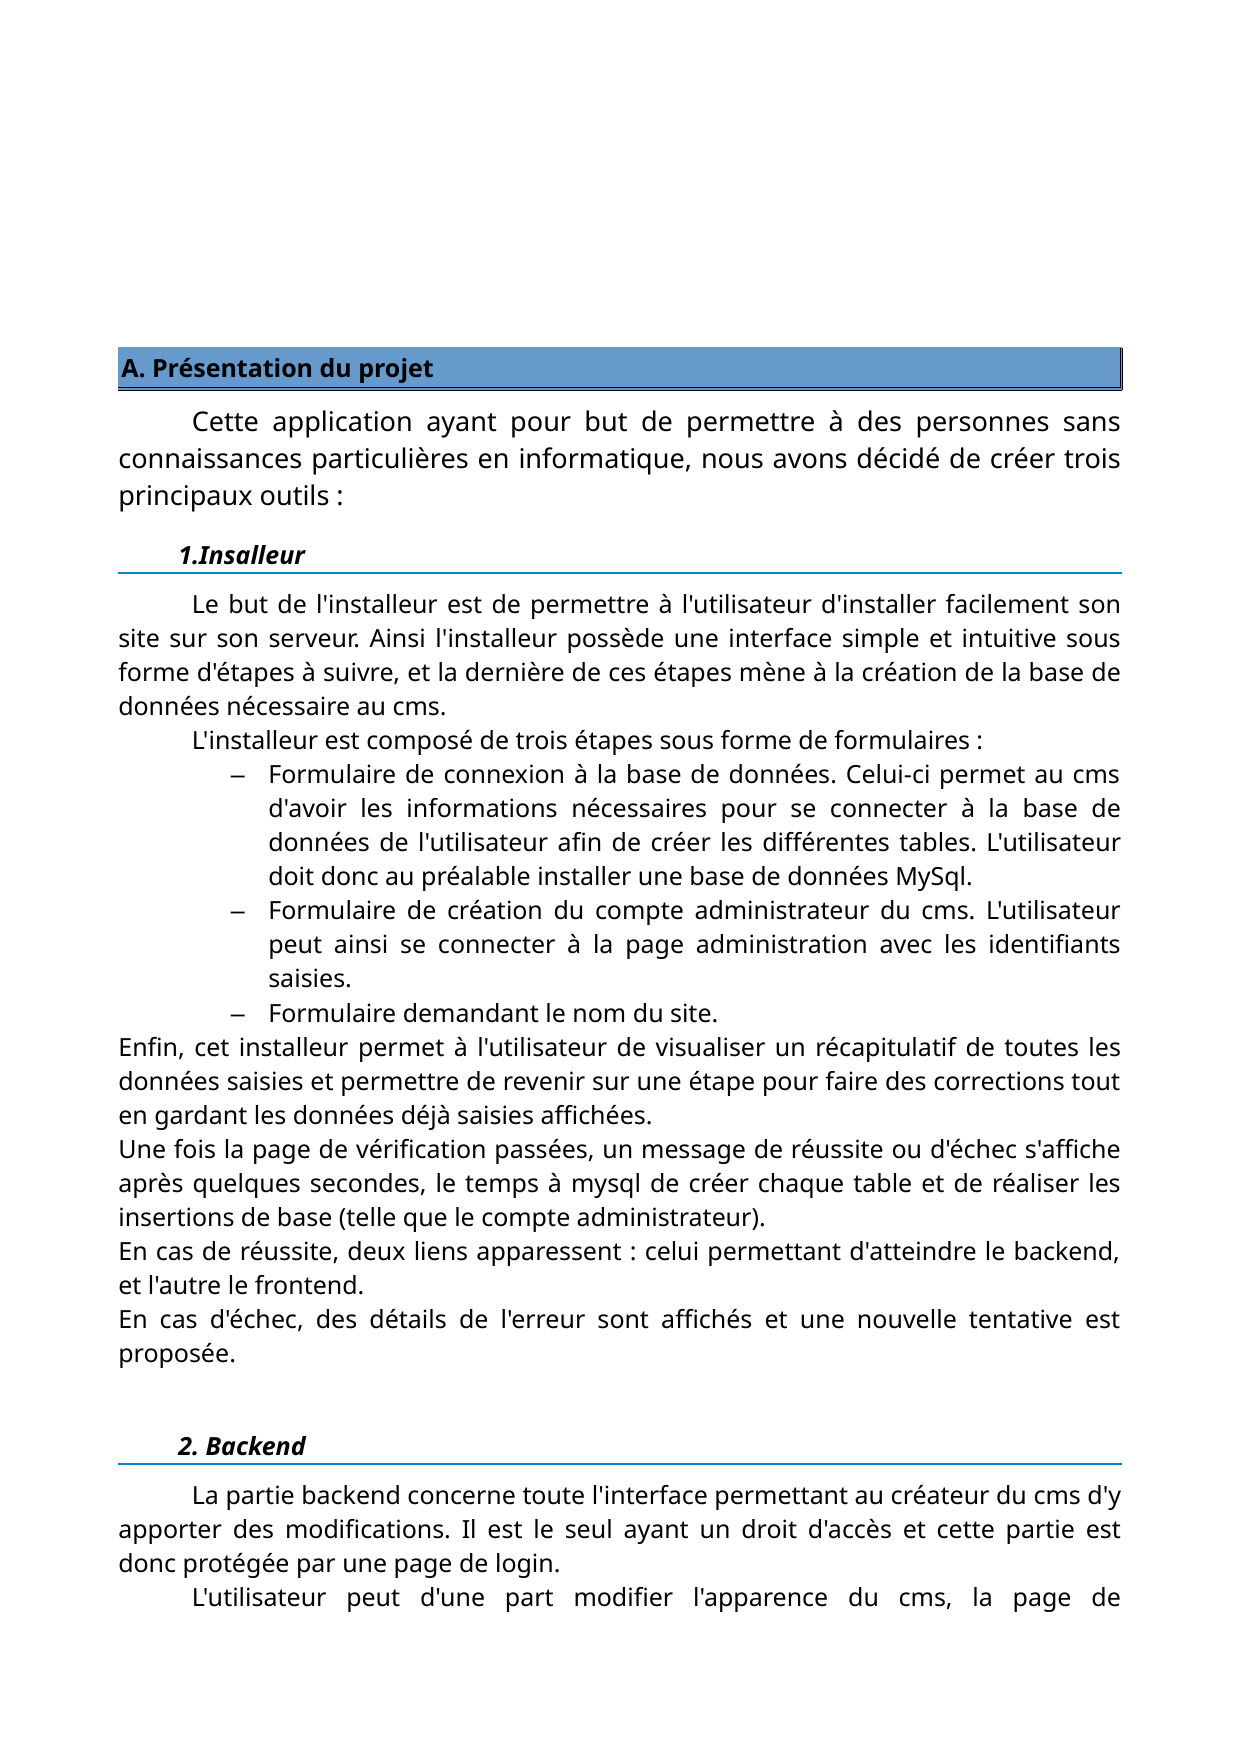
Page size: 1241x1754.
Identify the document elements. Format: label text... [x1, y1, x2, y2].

subtitle 1.Insalleur [118, 538, 1122, 572]
text Cette application ayant pour but de permettre à des personnes sans connaissances particulières en informatique, nous avons décidé de créer trois principaux outils : [118, 402, 1122, 513]
text Le but de l'installeur est de permettre à l'utilisateur d'installer facilement son site sur son serveur. Ainsi l'installeur possède une interface simple et intuitive sous forme d'étapes à suivre, et la dernière de ces étapes mène à la création de la base de données nécessaire au cms. [118, 586, 1122, 723]
list Formulaire demandant le nom du site. [231, 995, 1122, 1029]
text Une fois la page de vérification passées, un message de réussite ou d'échec s'affiche après quelques secondes, le temps à mysql de créer chaque table et de réaliser les insertions de base (telle que le compte administrateur). [118, 1131, 1122, 1234]
list Formulaire de création du compte administrateur du cms. L'utilisateur peut ainsi se connecter à la page administration avec les identifiants saisies. [231, 893, 1122, 995]
subtitle A. Présentation du projet [118, 347, 1120, 387]
text Enfin, cet installeur permet à l'utilisateur de visualiser un récapitulatif de toutes les données saisies et permettre de revenir sur une étape pour faire des corrections tout en gardant les données déjà saisies affichées. [118, 1029, 1122, 1131]
text La partie backend concerne toute l'interface permettant au créateur du cms d'y apporter des modifications. Il est le seul ayant un droit d'accès et cette partie est donc protégée par une page de login. [118, 1478, 1122, 1580]
text L'installeur est composé de trois étapes sous forme de formulaires : [118, 723, 1122, 757]
text L'utilisateur peut d'une part modifier l'apparence du cms, la page de [118, 1580, 1122, 1614]
text En cas d'échec, des détails de l'erreur sont affichés et une nouvelle tentative est proposée. [118, 1302, 1122, 1370]
text En cas de réussite, deux liens apparessent : celui permettant d'atteindre le backend, et l'autre le frontend. [118, 1234, 1122, 1302]
subtitle 2. Backend [118, 1429, 1122, 1463]
list Formulaire de connexion à la base de données. Celui-ci permet au cms d'avoir les informations nécessaires pour se connecter à la base de données de l'utilisateur afin de créer les différentes tables. L'utilisateur doit donc au préalable installer une base de données MySql. [231, 757, 1122, 893]
